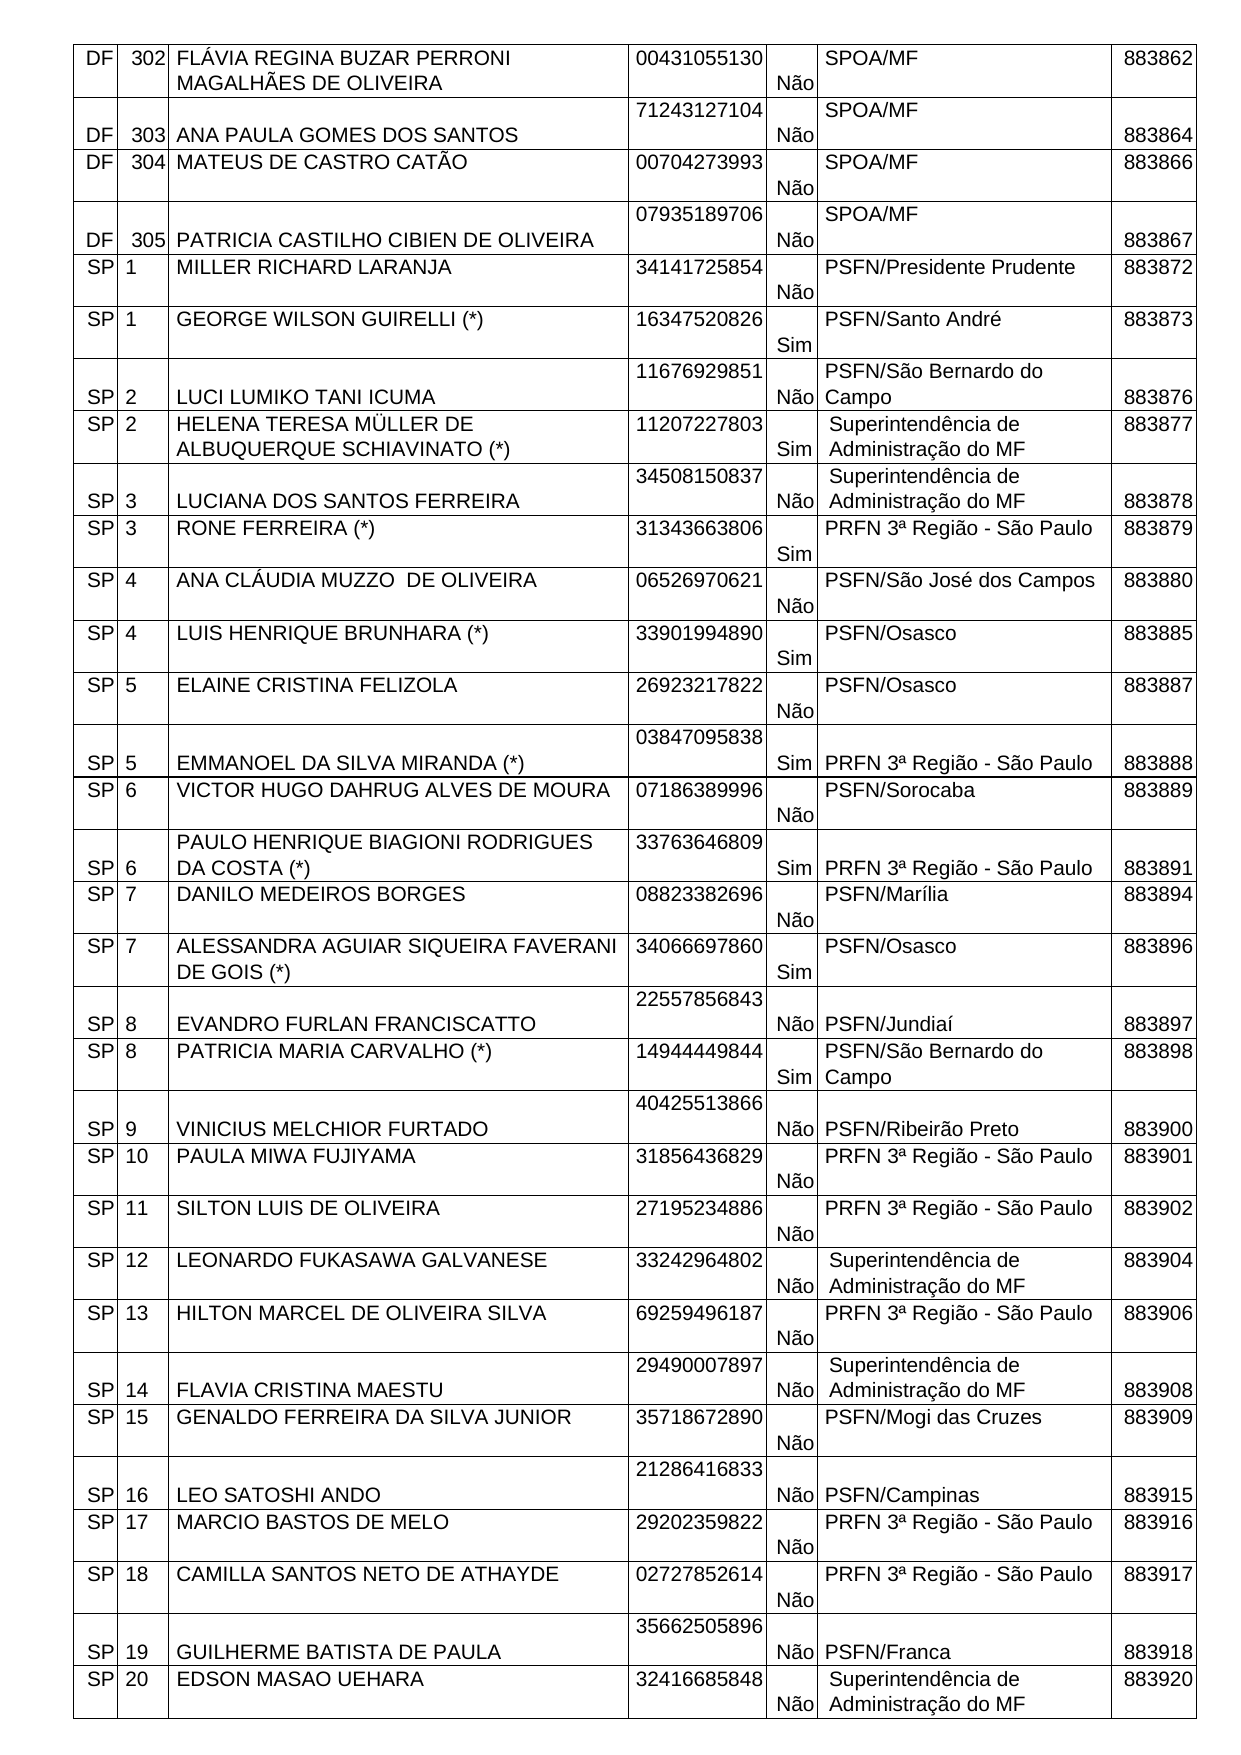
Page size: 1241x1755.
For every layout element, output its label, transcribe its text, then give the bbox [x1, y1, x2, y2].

table_cell MARCIO BASTOS DE MELO [169, 1510, 628, 1561]
table_cell 14944449844 [629, 1039, 766, 1090]
table_cell 34141725854 [629, 255, 766, 306]
table_cell 302 [118, 45, 168, 97]
table_cell 1 [118, 255, 168, 306]
table_cell 31856436829 [629, 1144, 766, 1195]
table_cell 35718672890 [629, 1405, 766, 1456]
table_cell 12 [118, 1248, 168, 1299]
table_cell 31343663806 [629, 516, 766, 567]
table_cell 11676929851 [629, 359, 766, 410]
table_cell PSFN/São Bernardo do Campo [818, 1039, 1111, 1090]
table_cell LEONARDO FUKASAWA GALVANESE [169, 1248, 628, 1299]
table_cell 883902 [1112, 1196, 1196, 1247]
table_cell PSFN/Osasco [818, 621, 1111, 672]
table_cell ANA CLÁUDIA MUZZO DE OLIVEIRA [169, 568, 628, 619]
table_cell Não [767, 1405, 817, 1456]
table_cell Sim [767, 516, 817, 567]
table_cell MATEUS DE CASTRO CATÃO [169, 150, 628, 201]
table_cell 883909 [1112, 1405, 1196, 1456]
table_cell Sim [767, 307, 817, 358]
table_cell Não [767, 1196, 817, 1247]
table_cell 33901994890 [629, 621, 766, 672]
table_cell SP [74, 464, 117, 515]
table_cell 6 [118, 778, 168, 829]
table_cell SP [74, 621, 117, 672]
table_cell GEORGE WILSON GUIRELLI (*) [169, 307, 628, 358]
table_cell 883862 [1112, 45, 1196, 97]
table_cell PRFN 3ª Região - São Paulo [818, 830, 1111, 881]
table_cell 15 [118, 1405, 168, 1456]
table_cell 07935189706 [629, 202, 766, 253]
table_cell 34508150837 [629, 464, 766, 515]
table_cell 883916 [1112, 1510, 1196, 1561]
table_cell ALESSANDRA AGUIAR SIQUEIRA FAVERANI DE GOIS (*) [169, 934, 628, 986]
table_cell SPOA/MF [818, 150, 1111, 201]
table_cell 7 [118, 882, 168, 933]
table_cell LUIS HENRIQUE BRUNHARA (*) [169, 621, 628, 672]
table_cell DF [74, 45, 117, 97]
table_cell HELENA TERESA MÜLLER DE ALBUQUERQUE SCHIAVINATO (*) [169, 411, 628, 463]
table_cell Não [767, 255, 817, 306]
table_cell 4 [118, 568, 168, 619]
table_cell Não [767, 1091, 817, 1142]
table_cell Não [767, 1562, 817, 1613]
table_cell SP [74, 1666, 117, 1718]
table_cell Não [767, 1300, 817, 1352]
table_cell PSFN/Osasco [818, 934, 1111, 986]
table_cell CAMILLA SANTOS NETO DE ATHAYDE [169, 1562, 628, 1613]
table_cell 883901 [1112, 1144, 1196, 1195]
table_cell 16347520826 [629, 307, 766, 358]
table_cell PRFN 3ª Região - São Paulo [818, 725, 1111, 776]
table_cell 26923217822 [629, 673, 766, 724]
table_cell DF [74, 150, 117, 201]
table_cell SP [74, 516, 117, 567]
table_cell 08823382696 [629, 882, 766, 933]
table_cell Sim [767, 830, 817, 881]
table_cell 304 [118, 150, 168, 201]
table_cell 883897 [1112, 987, 1196, 1038]
table_cell Não [767, 778, 817, 829]
table_cell SP [74, 673, 117, 724]
table_cell 6 [118, 830, 168, 881]
table_cell PSFN/Sorocaba [818, 778, 1111, 829]
table_cell SP [74, 1562, 117, 1613]
table_cell 8 [118, 987, 168, 1038]
table_cell SP [74, 1457, 117, 1508]
table_cell Não [767, 359, 817, 410]
table_cell 883866 [1112, 150, 1196, 201]
table_cell Não [767, 987, 817, 1038]
table_cell 3 [118, 464, 168, 515]
table_cell SP [74, 568, 117, 619]
table_cell SP [74, 934, 117, 986]
table_cell 18 [118, 1562, 168, 1613]
table_cell SPOA/MF [818, 202, 1111, 253]
table_cell 1 [118, 307, 168, 358]
table_cell 03847095838 [629, 725, 766, 776]
table_cell MILLER RICHARD LARANJA [169, 255, 628, 306]
table_cell DF [74, 202, 117, 253]
table_cell 7 [118, 934, 168, 986]
table_cell 883876 [1112, 359, 1196, 410]
table_cell 29202359822 [629, 1510, 766, 1561]
table_cell Sim [767, 725, 817, 776]
table_cell PSFN/Marília [818, 882, 1111, 933]
table_cell SP [74, 359, 117, 410]
table_cell SP [74, 1300, 117, 1352]
table_cell 883918 [1112, 1614, 1196, 1665]
table_cell Não [767, 150, 817, 201]
table_cell LUCI LUMIKO TANI ICUMA [169, 359, 628, 410]
table_cell VINICIUS MELCHIOR FURTADO [169, 1091, 628, 1142]
table_cell Sim [767, 1039, 817, 1090]
table_cell PSFN/Jundiaí [818, 987, 1111, 1038]
table_cell 40425513866 [629, 1091, 766, 1142]
table_cell 883917 [1112, 1562, 1196, 1613]
table_cell PRFN 3ª Região - São Paulo [818, 1300, 1111, 1352]
table_cell SP [74, 725, 117, 776]
table_cell 27195234886 [629, 1196, 766, 1247]
table_cell SP [74, 255, 117, 306]
table_cell GUILHERME BATISTA DE PAULA [169, 1614, 628, 1665]
table_cell 883906 [1112, 1300, 1196, 1352]
table_cell PRFN 3ª Região - São Paulo [818, 1562, 1111, 1613]
table_cell Não [767, 1666, 817, 1718]
table_cell PATRICIA CASTILHO CIBIEN DE OLIVEIRA [169, 202, 628, 253]
table_cell 20 [118, 1666, 168, 1718]
table_cell LUCIANA DOS SANTOS FERREIRA [169, 464, 628, 515]
table_cell 883898 [1112, 1039, 1196, 1090]
table_cell PSFN/Mogi das Cruzes [818, 1405, 1111, 1456]
table_cell SP [74, 830, 117, 881]
table_cell SP [74, 882, 117, 933]
table_cell 11207227803 [629, 411, 766, 463]
table_cell 32416685848 [629, 1666, 766, 1718]
table_cell 06526970621 [629, 568, 766, 619]
table_cell SP [74, 987, 117, 1038]
table_cell ANA PAULA GOMES DOS SANTOS [169, 98, 628, 149]
table_cell EDSON MASAO UEHARA [169, 1666, 628, 1718]
table_cell 5 [118, 725, 168, 776]
table_cell Não [767, 45, 817, 97]
table_cell 883894 [1112, 882, 1196, 933]
table_cell 883867 [1112, 202, 1196, 253]
table_cell 883872 [1112, 255, 1196, 306]
table_cell PATRICIA MARIA CARVALHO (*) [169, 1039, 628, 1090]
table_cell 3 [118, 516, 168, 567]
table_cell 2 [118, 359, 168, 410]
table_cell Não [767, 1144, 817, 1195]
table_cell 8 [118, 1039, 168, 1090]
table_cell SP [74, 1196, 117, 1247]
table_cell Não [767, 98, 817, 149]
table_cell 883904 [1112, 1248, 1196, 1299]
table_cell 883920 [1112, 1666, 1196, 1718]
table_cell PSFN/Franca [818, 1614, 1111, 1665]
table_cell 00431055130 [629, 45, 766, 97]
table_cell PSFN/Santo André [818, 307, 1111, 358]
table_cell SPOA/MF [818, 45, 1111, 97]
table_cell Superintendência de Administração do MF [818, 411, 1111, 463]
table_cell 07186389996 [629, 778, 766, 829]
table_cell SP [74, 1248, 117, 1299]
table_cell 5 [118, 673, 168, 724]
table_cell LEO SATOSHI ANDO [169, 1457, 628, 1508]
table_cell 02727852614 [629, 1562, 766, 1613]
table_cell Não [767, 568, 817, 619]
table_cell 16 [118, 1457, 168, 1508]
table_cell PSFN/Ribeirão Preto [818, 1091, 1111, 1142]
table_cell Não [767, 1248, 817, 1299]
table_cell SP [74, 1614, 117, 1665]
table_cell 33763646809 [629, 830, 766, 881]
table_cell FLAVIA CRISTINA MAESTU [169, 1353, 628, 1404]
table_cell 22557856843 [629, 987, 766, 1038]
table_cell Sim [767, 621, 817, 672]
table_cell SPOA/MF [818, 98, 1111, 149]
table_cell 11 [118, 1196, 168, 1247]
table_cell 883878 [1112, 464, 1196, 515]
table_cell 4 [118, 621, 168, 672]
table_cell PSFN/São Bernardo do Campo [818, 359, 1111, 410]
table_cell SP [74, 411, 117, 463]
table_cell Sim [767, 934, 817, 986]
table_cell 305 [118, 202, 168, 253]
table_cell SP [74, 307, 117, 358]
table_cell SP [74, 778, 117, 829]
table_cell 303 [118, 98, 168, 149]
table_cell 883896 [1112, 934, 1196, 986]
table_cell SP [74, 1091, 117, 1142]
table_cell 35662505896 [629, 1614, 766, 1665]
table_cell 71243127104 [629, 98, 766, 149]
table_cell PRFN 3ª Região - São Paulo [818, 1144, 1111, 1195]
table_cell 17 [118, 1510, 168, 1561]
table_cell Não [767, 1457, 817, 1508]
table_cell Superintendência de Administração do MF [818, 1353, 1111, 1404]
table_cell SILTON LUIS DE OLIVEIRA [169, 1196, 628, 1247]
table_cell PSFN/Campinas [818, 1457, 1111, 1508]
table_cell PAULA MIWA FUJIYAMA [169, 1144, 628, 1195]
table_cell VICTOR HUGO DAHRUG ALVES DE MOURA [169, 778, 628, 829]
table_cell GENALDO FERREIRA DA SILVA JUNIOR [169, 1405, 628, 1456]
table_cell 10 [118, 1144, 168, 1195]
table_cell 883879 [1112, 516, 1196, 567]
table_cell Superintendência de Administração do MF [818, 464, 1111, 515]
table_cell PRFN 3ª Região - São Paulo [818, 516, 1111, 567]
table_cell 883887 [1112, 673, 1196, 724]
table_cell 29490007897 [629, 1353, 766, 1404]
table_cell Sim [767, 411, 817, 463]
table_cell 883915 [1112, 1457, 1196, 1508]
table_cell 883891 [1112, 830, 1196, 881]
table_cell Não [767, 464, 817, 515]
table_cell 19 [118, 1614, 168, 1665]
table_cell PSFN/Presidente Prudente [818, 255, 1111, 306]
table_cell 883908 [1112, 1353, 1196, 1404]
table_cell DANILO MEDEIROS BORGES [169, 882, 628, 933]
table_cell PSFN/Osasco [818, 673, 1111, 724]
table_cell PAULO HENRIQUE BIAGIONI RODRIGUES DA COSTA (*) [169, 830, 628, 881]
table_cell SP [74, 1405, 117, 1456]
table_cell 21286416833 [629, 1457, 766, 1508]
table_cell Não [767, 202, 817, 253]
table_cell 33242964802 [629, 1248, 766, 1299]
table_cell 883880 [1112, 568, 1196, 619]
table_cell 883885 [1112, 621, 1196, 672]
table_cell FLÁVIA REGINA BUZAR PERRONI MAGALHÃES DE OLIVEIRA [169, 45, 628, 97]
table_cell RONE FERREIRA (*) [169, 516, 628, 567]
table_cell 883889 [1112, 778, 1196, 829]
table_cell PRFN 3ª Região - São Paulo [818, 1196, 1111, 1247]
table_cell Superintendência de Administração do MF [818, 1666, 1111, 1718]
table_cell 883888 [1112, 725, 1196, 776]
table_cell 9 [118, 1091, 168, 1142]
table_cell SP [74, 1039, 117, 1090]
table_cell 2 [118, 411, 168, 463]
table_cell 883900 [1112, 1091, 1196, 1142]
table_cell Não [767, 1614, 817, 1665]
table_cell 883877 [1112, 411, 1196, 463]
table_cell 34066697860 [629, 934, 766, 986]
table_cell Não [767, 1353, 817, 1404]
table_cell Não [767, 673, 817, 724]
table_cell SP [74, 1353, 117, 1404]
table_cell PSFN/São José dos Campos [818, 568, 1111, 619]
table_cell DF [74, 98, 117, 149]
table_cell Não [767, 1510, 817, 1561]
table_cell Superintendência de Administração do MF [818, 1248, 1111, 1299]
table_cell SP [74, 1144, 117, 1195]
table_cell 69259496187 [629, 1300, 766, 1352]
table_cell 14 [118, 1353, 168, 1404]
table_cell EVANDRO FURLAN FRANCISCATTO [169, 987, 628, 1038]
table_cell 883864 [1112, 98, 1196, 149]
table_cell 13 [118, 1300, 168, 1352]
table_cell 883873 [1112, 307, 1196, 358]
table_cell EMMANOEL DA SILVA MIRANDA (*) [169, 725, 628, 776]
table_cell 00704273993 [629, 150, 766, 201]
table_cell HILTON MARCEL DE OLIVEIRA SILVA [169, 1300, 628, 1352]
table_cell ELAINE CRISTINA FELIZOLA [169, 673, 628, 724]
table_cell PRFN 3ª Região - São Paulo [818, 1510, 1111, 1561]
table_cell Não [767, 882, 817, 933]
table_cell SP [74, 1510, 117, 1561]
